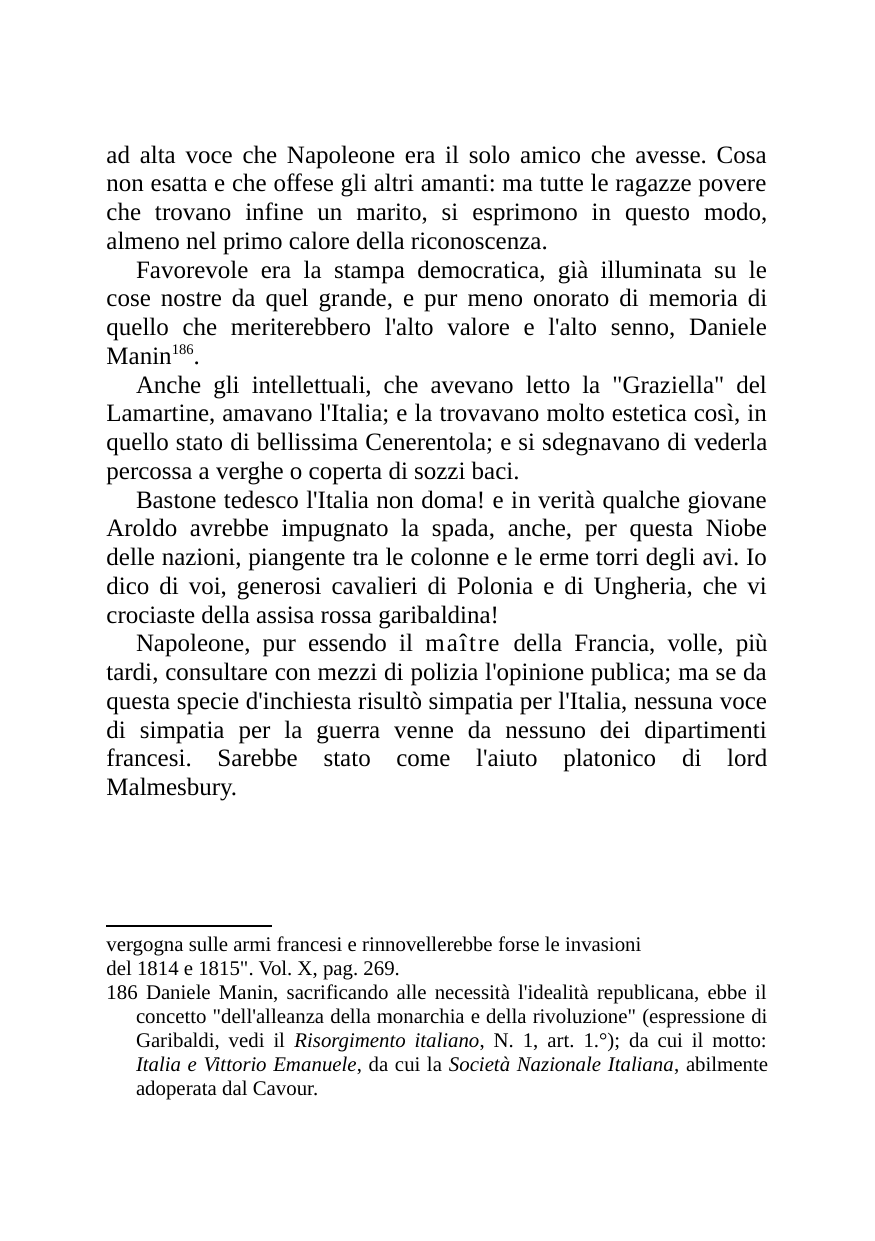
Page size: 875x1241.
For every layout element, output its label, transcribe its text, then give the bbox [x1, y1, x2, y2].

text Favorevole era la stampa democratica, già illuminata su le cose nostre da quel grande, e pur meno onorato di memoria di quello che meriterebbero l'alto valore e l'alto senno, Daniele Manin. [106, 255, 768, 370]
text Daniele Manin, sacrificando alle necessità l'idealità republicana, ebbe il concetto "dell'alleanza della monarchia e della rivoluzione" (espressione di Garibaldi, vedi il Risorgimento italiano, N. 1, art. 1.°); da cui il motto: Italia e Vittorio Emanuele, da cui la Società Nazionale Italiana, abilmente adoperata dal Cavour. [106, 980, 768, 1100]
text vergogna sulle armi francesi e rinnovellerebbe forse le invasioni [106, 932, 768, 956]
text ad alta voce che Napoleone era il solo amico che avesse. Cosa non esatta e che offese gli altri amanti: ma tutte le ragazze povere che trovano infine un marito, si esprimono in questo modo, almeno nel primo calore della riconoscenza. [106, 140, 768, 255]
text Bastone tedesco l'Italia non doma! e in verità qualche giovane Aroldo avrebbe impugnato la spada, anche, per questa Niobe delle nazioni, piangente tra le colonne e le erme torri degli avi. Io dico di voi, generosi cavalieri di Polonia e di Ungheria, che vi crociaste della assisa rossa garibaldina! [106, 485, 768, 628]
text Anche gli intellettuali, che avevano letto la "Graziella" del Lamartine, amavano l'Italia; e la trovavano molto estetica così, in quello stato di bellissima Cenerentola; e si sdegnavano di vederla percossa a verghe o coperta di sozzi baci. [106, 370, 768, 485]
text Napoleone, pur essendo il maître della Francia, volle, più tardi, consultare con mezzi di polizia l'opinione publica; ma se da questa specie d'inchiesta risultò simpatia per l'Italia, nessuna voce di simpatia per la guerra venne da nessuno dei dipartimenti francesi. Sarebbe stato come l'aiuto platonico di lord Malmesbury. [106, 628, 768, 801]
text del 1814 e 1815". Vol. X, pag. 269. [106, 956, 768, 980]
